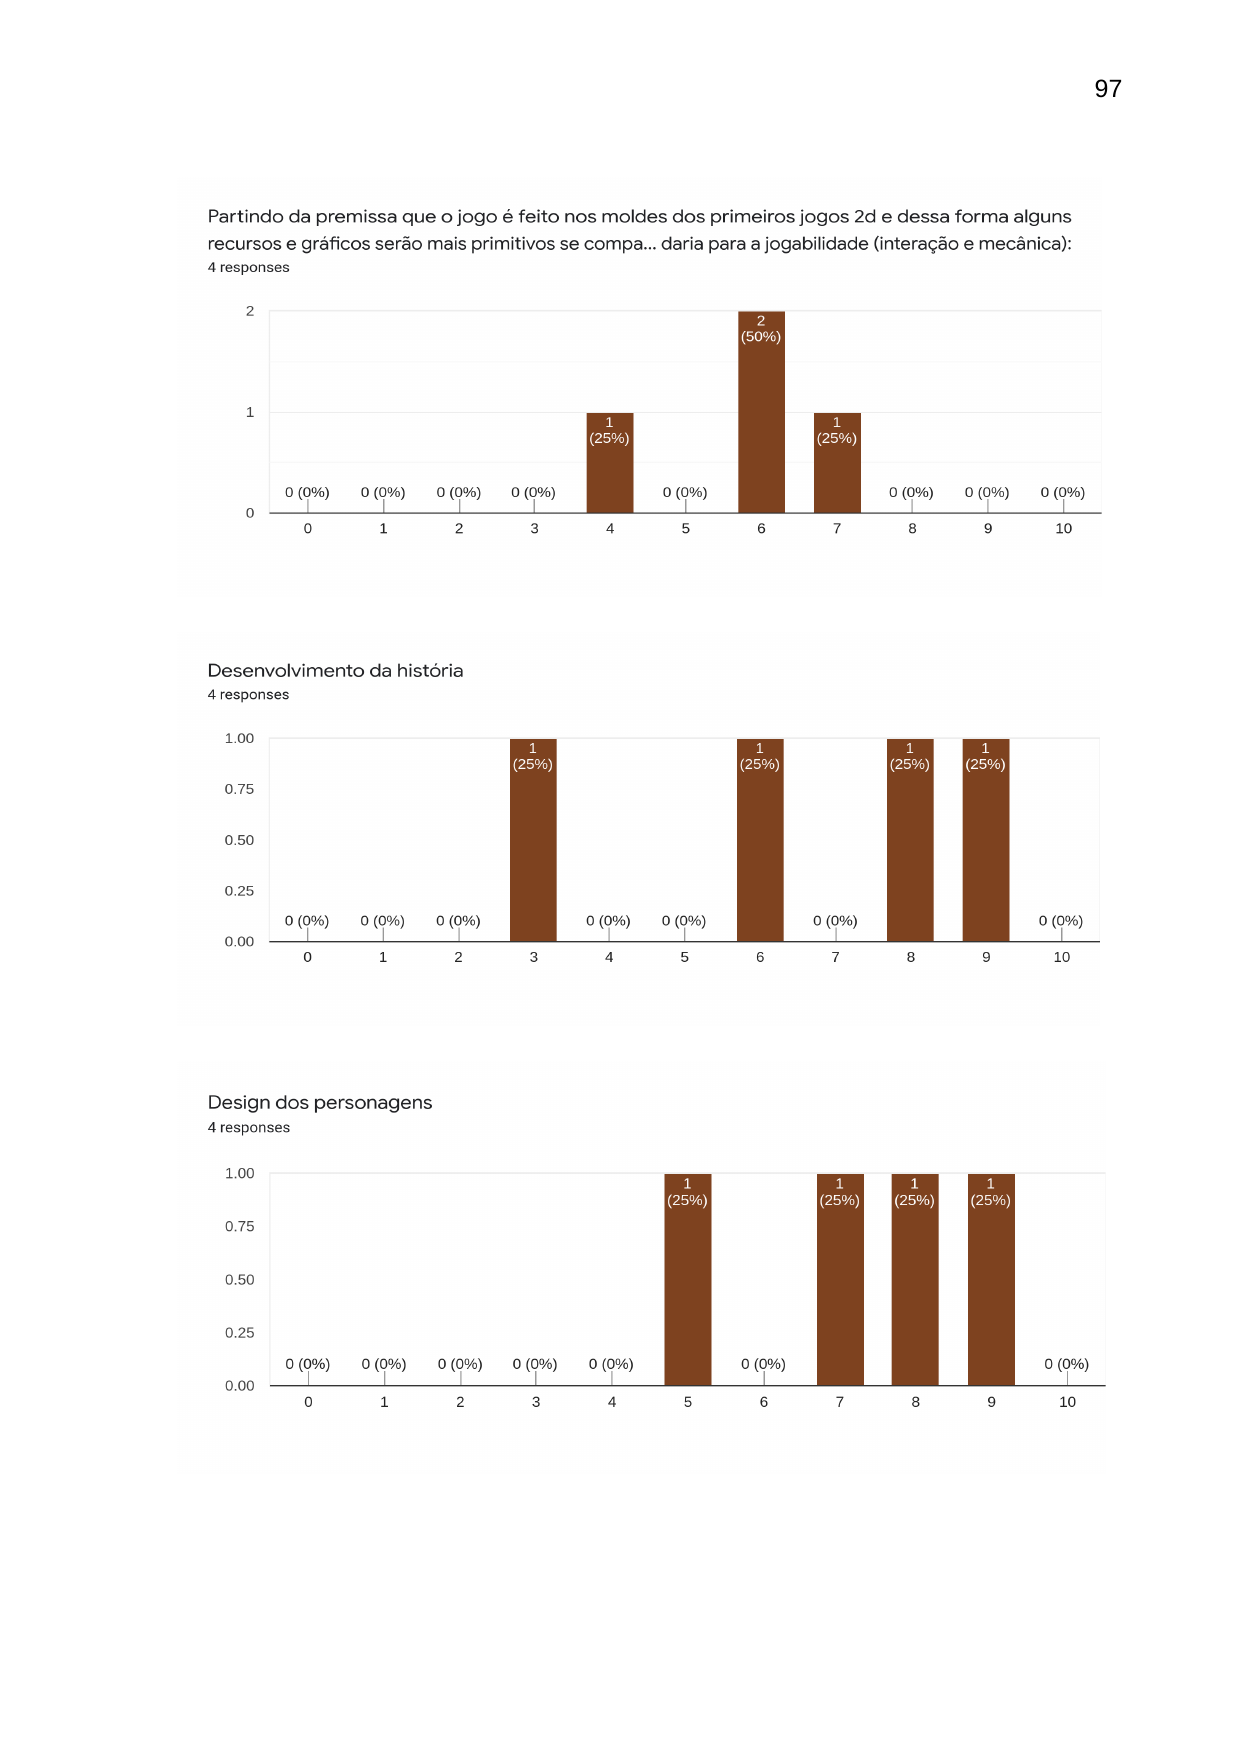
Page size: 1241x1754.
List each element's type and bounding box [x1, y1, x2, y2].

picture [177, 1061, 1106, 1474]
picture [177, 632, 1100, 1026]
picture [177, 177, 1102, 597]
